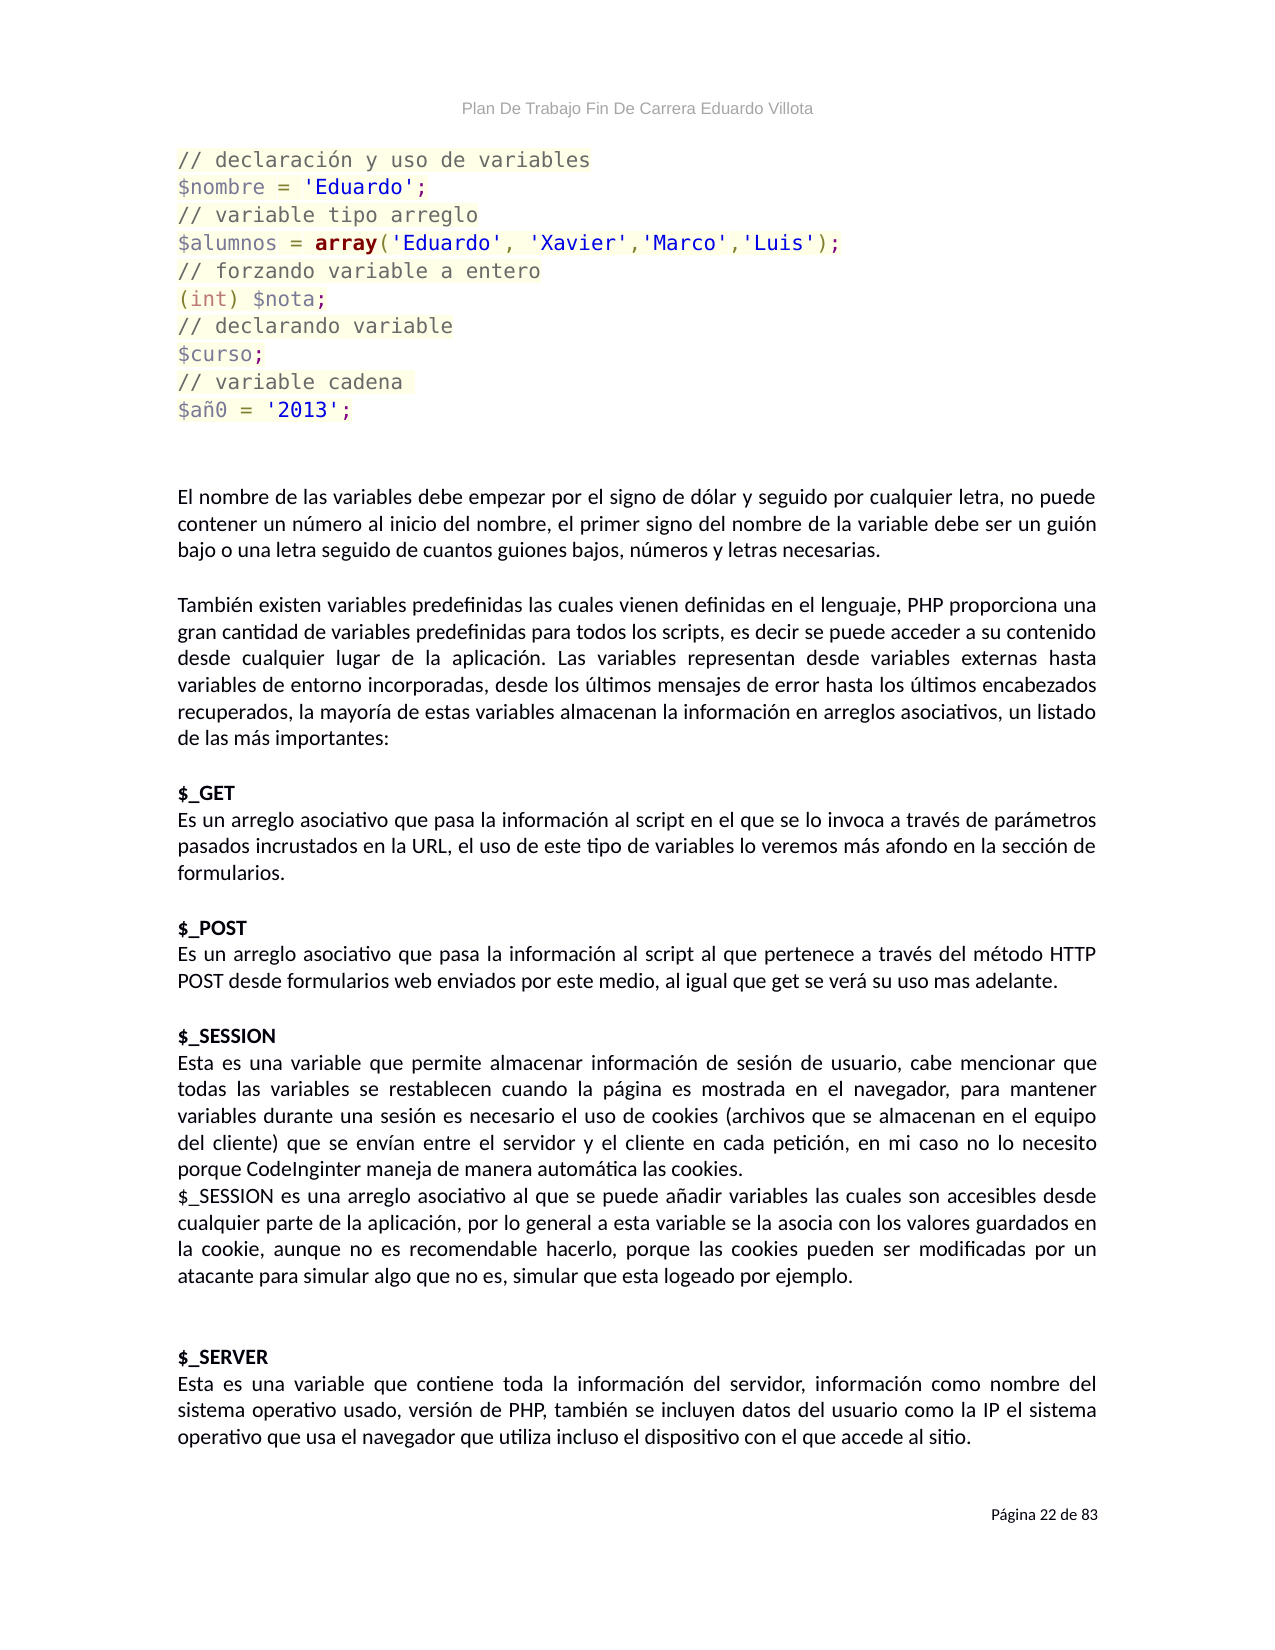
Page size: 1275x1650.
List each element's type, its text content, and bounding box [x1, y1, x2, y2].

text $_SERVER [177, 1343, 1098, 1370]
text Esta es una variable que contiene toda la información del servidor, información como nombre del sistema operativo usado, versión de PHP, también se incluyen datos del usuario como la IP el sistema operativo que usa el navegador que utiliza incluso el dispositivo con el que accede al sitio. [177, 1370, 1098, 1450]
text $alumnos = array('Eduardo', 'Xavier','Marco','Luis'); [177, 231, 1098, 255]
text $añ0 = '2013'; [177, 398, 1098, 422]
text $_SESSION es una arreglo asociativo al que se puede añadir variables las cuales son accesibles desde cualquier parte de la aplicación, por lo general a esta variable se la asocia con los valores guardados en la cookie, aunque no es recomendable hacerlo, porque las cookies pueden ser modificadas por un atacante para simular algo que no es, simular que esta logeado por ejemplo. [177, 1182, 1098, 1289]
text // forzando variable a entero [177, 259, 1098, 283]
text $_SESSION [177, 1022, 1098, 1049]
text Es un arreglo asociativo que pasa la información al script al que pertenece a través del método HTTP POST desde formularios web enviados por este medio, al igual que get se verá su uso mas adelante. [177, 941, 1098, 994]
text // declaración y uso de variables [177, 148, 1098, 172]
text // variable cadena [177, 370, 1098, 394]
text El nombre de las variables debe empezar por el signo de dólar y seguido por cualquier letra, no puede contener un número al inicio del nombre, el primer signo del nombre de la variable debe ser un guión bajo o una letra seguido de cuantos guiones bajos, números y letras necesarias. [177, 483, 1098, 563]
text $_GET [177, 779, 1098, 806]
text (int) $nota; [177, 287, 1098, 311]
text // declarando variable [177, 314, 1098, 339]
text Es un arreglo asociativo que pasa la información al script en el que se lo invoca a través de parámetros pasados incrustados en la URL, el uso de este tipo de variables lo veremos más afondo en la sección de formularios. [177, 806, 1098, 886]
text También existen variables predefinidas las cuales vienen definidas en el lenguaje, PHP proporciona una gran cantidad de variables predefinidas para todos los scripts, es decir se puede acceder a su contenido desde cualquier lugar de la aplicación. Las variables representan desde variables externas hasta variables de entorno incorporadas, desde los últimos mensajes de error hasta los últimos encabezados recuperados, la mayoría de estas variables almacenan la información en arreglos asociativos, un listado de las más importantes: [177, 591, 1098, 751]
text $_POST [177, 914, 1098, 941]
text $curso; [177, 342, 1098, 367]
text $nombre = 'Eduardo'; [177, 175, 1098, 200]
text // variable tipo arreglo [177, 203, 1098, 227]
text Esta es una variable que permite almacenar información de sesión de usuario, cabe mencionar que todas las variables se restablecen cuando la página es mostrada en el navegador, para mantener variables durante una sesión es necesario el uso de cookies (archivos que se almacenan en el equipo del cliente) que se envían entre el servidor y el cliente en cada petición, en mi caso no lo necesito porque CodeInginter maneja de manera automática las cookies. [177, 1049, 1098, 1182]
